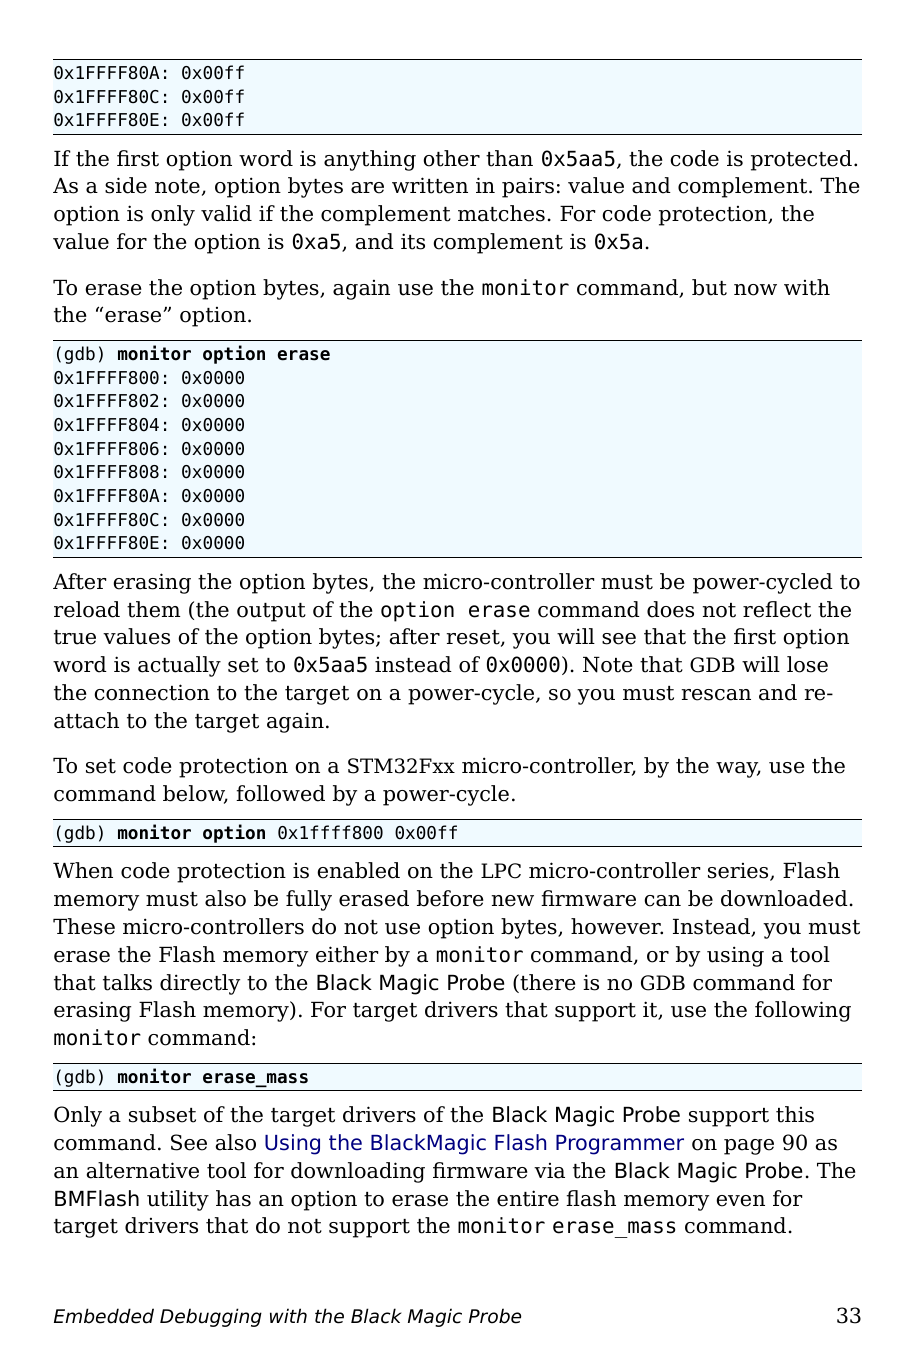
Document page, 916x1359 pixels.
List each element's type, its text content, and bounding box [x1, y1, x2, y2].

text 0x1FFFF802: 0x0000 [53, 387, 862, 411]
text 0x1FFFF80A: 0x00ff [53, 60, 862, 83]
text To set code protection on a STM32Fxx micro-controller, by the way, use the command below, followed by a power-cycle. [53, 754, 862, 806]
text 0x1FFFF800: 0x0000 [53, 364, 862, 387]
text 0x1FFFF80C: 0x0000 [53, 506, 862, 529]
text 0x1FFFF80E: 0x0000 [53, 529, 862, 557]
text (gdb) monitor erase_mass [53, 1064, 862, 1090]
text After erasing the option bytes, the micro-controller must be power-cycled to reload them (the output of the option erase command does not reflect the true values of the option bytes; after reset, you will see that the first option word is actually set to 0x5aa5 instead of 0x0000). Note that GDB will lose the connection to the target on a power-cycle, so you must rescan and re-attach to the target again. [53, 570, 862, 733]
text When code protection is enabled on the LPC micro-controller series, Flash memory must also be fully erased before new firmware can be downloaded. These micro-controllers do not use option bytes, however. Instead, you must erase the Flash memory either by a monitor command, or by using a tool that talks directly to the Black Magic Probe (there is no GDB command for erasing Flash memory). For target drivers that support it, use the following monitor command: [53, 859, 862, 1050]
text If the first option word is anything other than 0x5aa5, the code is protected. As a side note, option bytes are written in pairs: value and complement. The option is only valid if the complement matches. For code protection, the value for the option is 0xa5, and its complement is 0x5a. [53, 147, 862, 254]
text To erase the option bytes, again use the monitor command, but now with the “erase” option. [53, 276, 862, 328]
text (gdb) monitor option 0x1ffff800 0x00ff [53, 820, 862, 846]
text (gdb) monitor option erase [53, 341, 862, 364]
text 0x1FFFF808: 0x0000 [53, 458, 862, 482]
text 0x1FFFF804: 0x0000 [53, 411, 862, 435]
text 0x1FFFF80A: 0x0000 [53, 482, 862, 506]
text 0x1FFFF806: 0x0000 [53, 435, 862, 458]
text Only a subset of the target drivers of the Black Magic Probe support this command. See also Using the BlackMagic Flash Programmer on page 90 as an alternative tool for downloading firmware via the Black Magic Probe. The BMFlash utility has an option to erase the entire flash memory even for target drivers that do not support the monitor erase_mass command. [53, 1103, 862, 1239]
text 0x1FFFF80C: 0x00ff [53, 83, 862, 106]
text 0x1FFFF80E: 0x00ff [53, 106, 862, 134]
